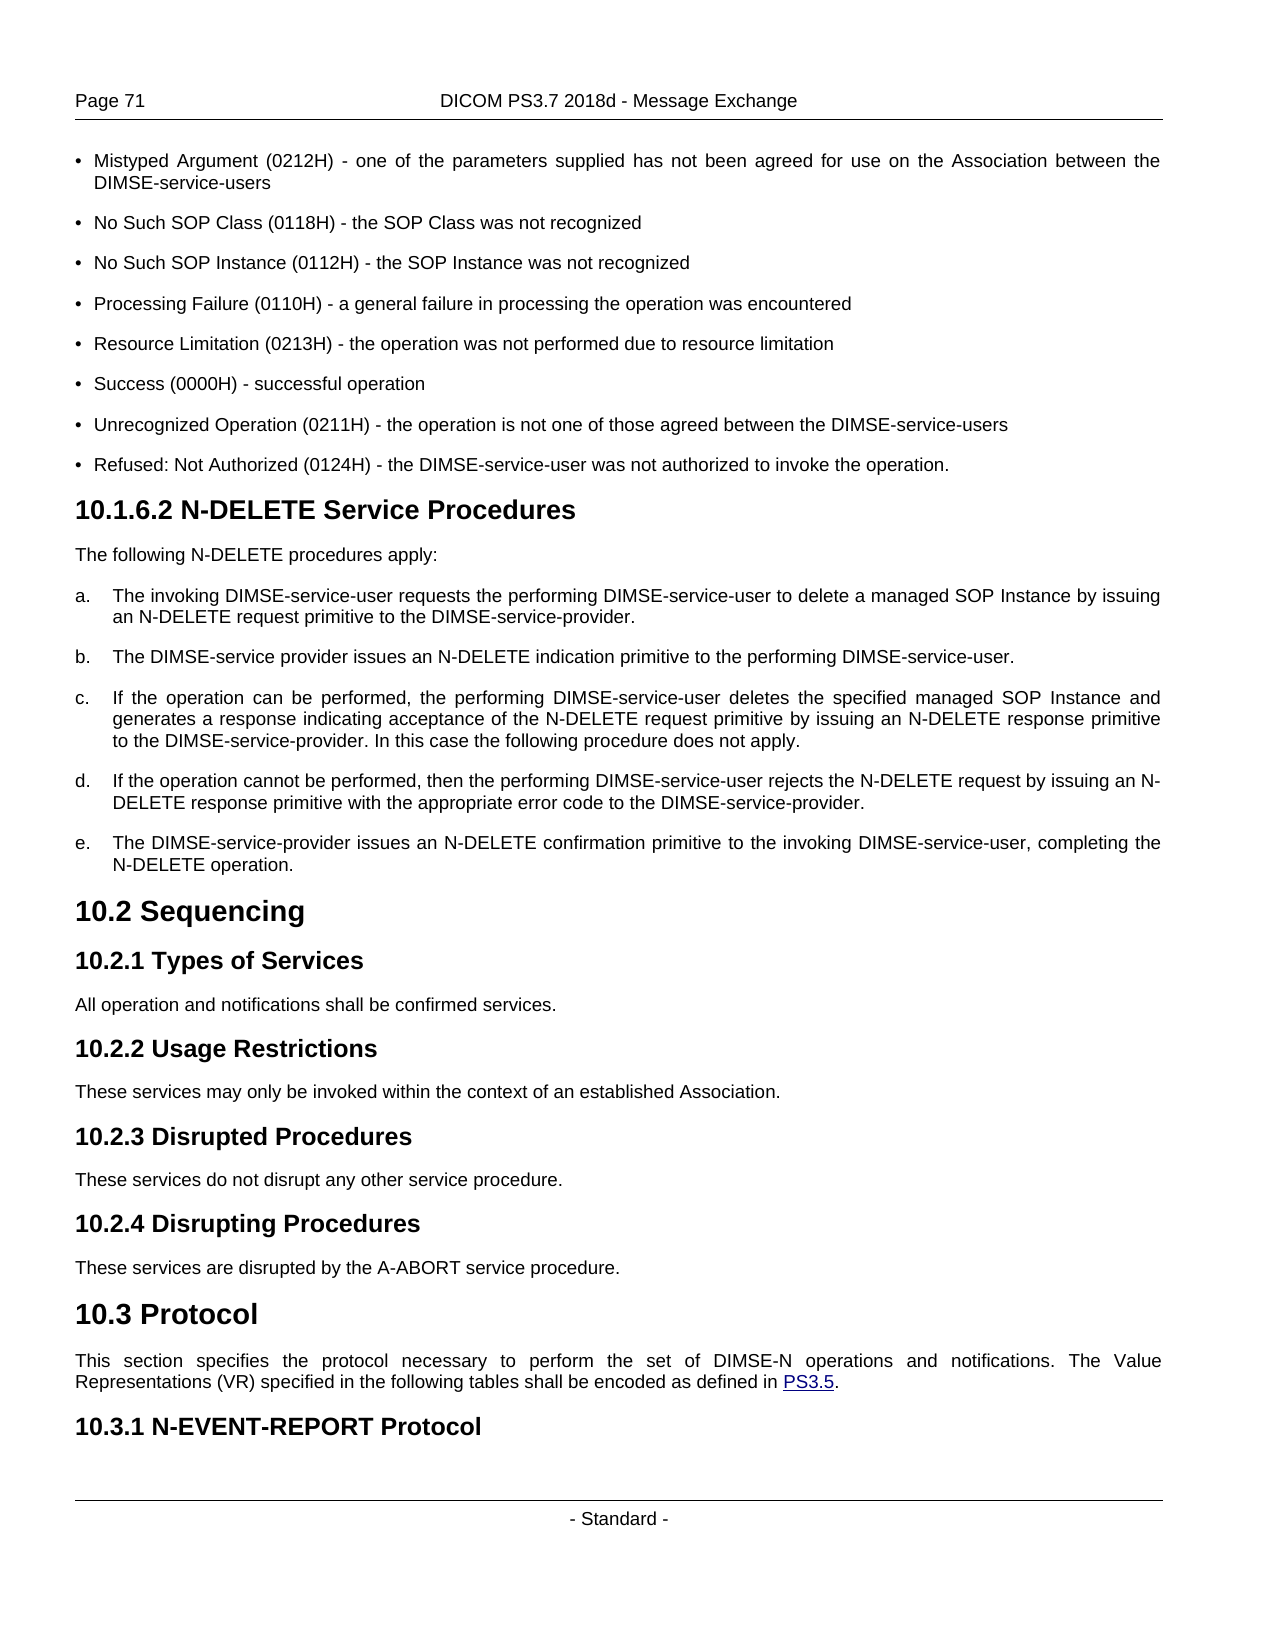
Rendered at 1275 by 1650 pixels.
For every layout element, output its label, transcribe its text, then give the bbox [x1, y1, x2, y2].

list Mistyped Argument (0212H) - one of the parameters supplied has not been agreed for use on the Association between the DIMSE-service-users [75, 150, 1162, 193]
text This section specifies the protocol necessary to perform the set of DIMSE-N operations and notifications. The Value Representations (VR) specified in the following tables shall be encoded as defined in PS3.5. [75, 1349, 1162, 1393]
list No Such SOP Class (0118H) - the SOP Class was not recognized [75, 212, 1162, 233]
list No Such SOP Instance (0112H) - the SOP Instance was not recognized [75, 252, 1162, 274]
list Unrecognized Operation (0211H) - the operation is not one of those agreed between the DIMSE-service-users [75, 413, 1162, 435]
text 10.2.2 Usage Restrictions [75, 1034, 1162, 1063]
list Success (0000H) - successful operation [75, 373, 1162, 395]
text 10.2.3 Disrupted Procedures [75, 1122, 1162, 1150]
text These services do not disrupt any other service procedure. [75, 1169, 1162, 1191]
text 10.2.4 Disrupting Procedures [75, 1209, 1162, 1238]
text These services are disrupted by the A-ABORT service procedure. [75, 1257, 1162, 1278]
text These services may only be invoked within the context of an established Association. [75, 1081, 1162, 1103]
text 10.3 Protocol [75, 1297, 1162, 1331]
list Refused: Not Authorized (0124H) - the DIMSE-service-user was not authorized to invoke the operation. [75, 454, 1162, 475]
text The following N-DELETE procedures apply: [75, 544, 1162, 566]
list Processing Failure (0110H) - a general failure in processing the operation was encountered [75, 292, 1162, 314]
list The DIMSE-service provider issues an N-DELETE indication primitive to the performing DIMSE-service-user. [75, 646, 1162, 668]
list If the operation can be performed, the performing DIMSE-service-user deletes the specified managed SOP Instance and generates a response indicating acceptance of the N-DELETE request primitive by issuing an N-DELETE response primitive to the DIMSE-service-provider. In this case the following procedure does not apply. [75, 687, 1162, 751]
text 10.2.1 Types of Services [75, 946, 1162, 975]
text 10.1.6.2 N-DELETE Service Procedures [75, 494, 1162, 525]
text All operation and notifications shall be confirmed services. [75, 993, 1162, 1015]
text 10.2 Sequencing [75, 894, 1162, 927]
text 10.3.1 N-EVENT-REPORT Protocol [75, 1411, 1162, 1440]
list If the operation cannot be performed, then the performing DIMSE-service-user rejects the N-DELETE request by issuing an N-DELETE response primitive with the appropriate error code to the DIMSE-service-provider. [75, 770, 1162, 813]
list Resource Limitation (0213H) - the operation was not performed due to resource limitation [75, 333, 1162, 354]
list The invoking DIMSE-service-user requests the performing DIMSE-service-user to delete a managed SOP Instance by issuing an N-DELETE request primitive to the DIMSE-service-provider. [75, 584, 1162, 627]
list The DIMSE-service-provider issues an N-DELETE confirmation primitive to the invoking DIMSE-service-user, completing the N-DELETE operation. [75, 832, 1162, 875]
